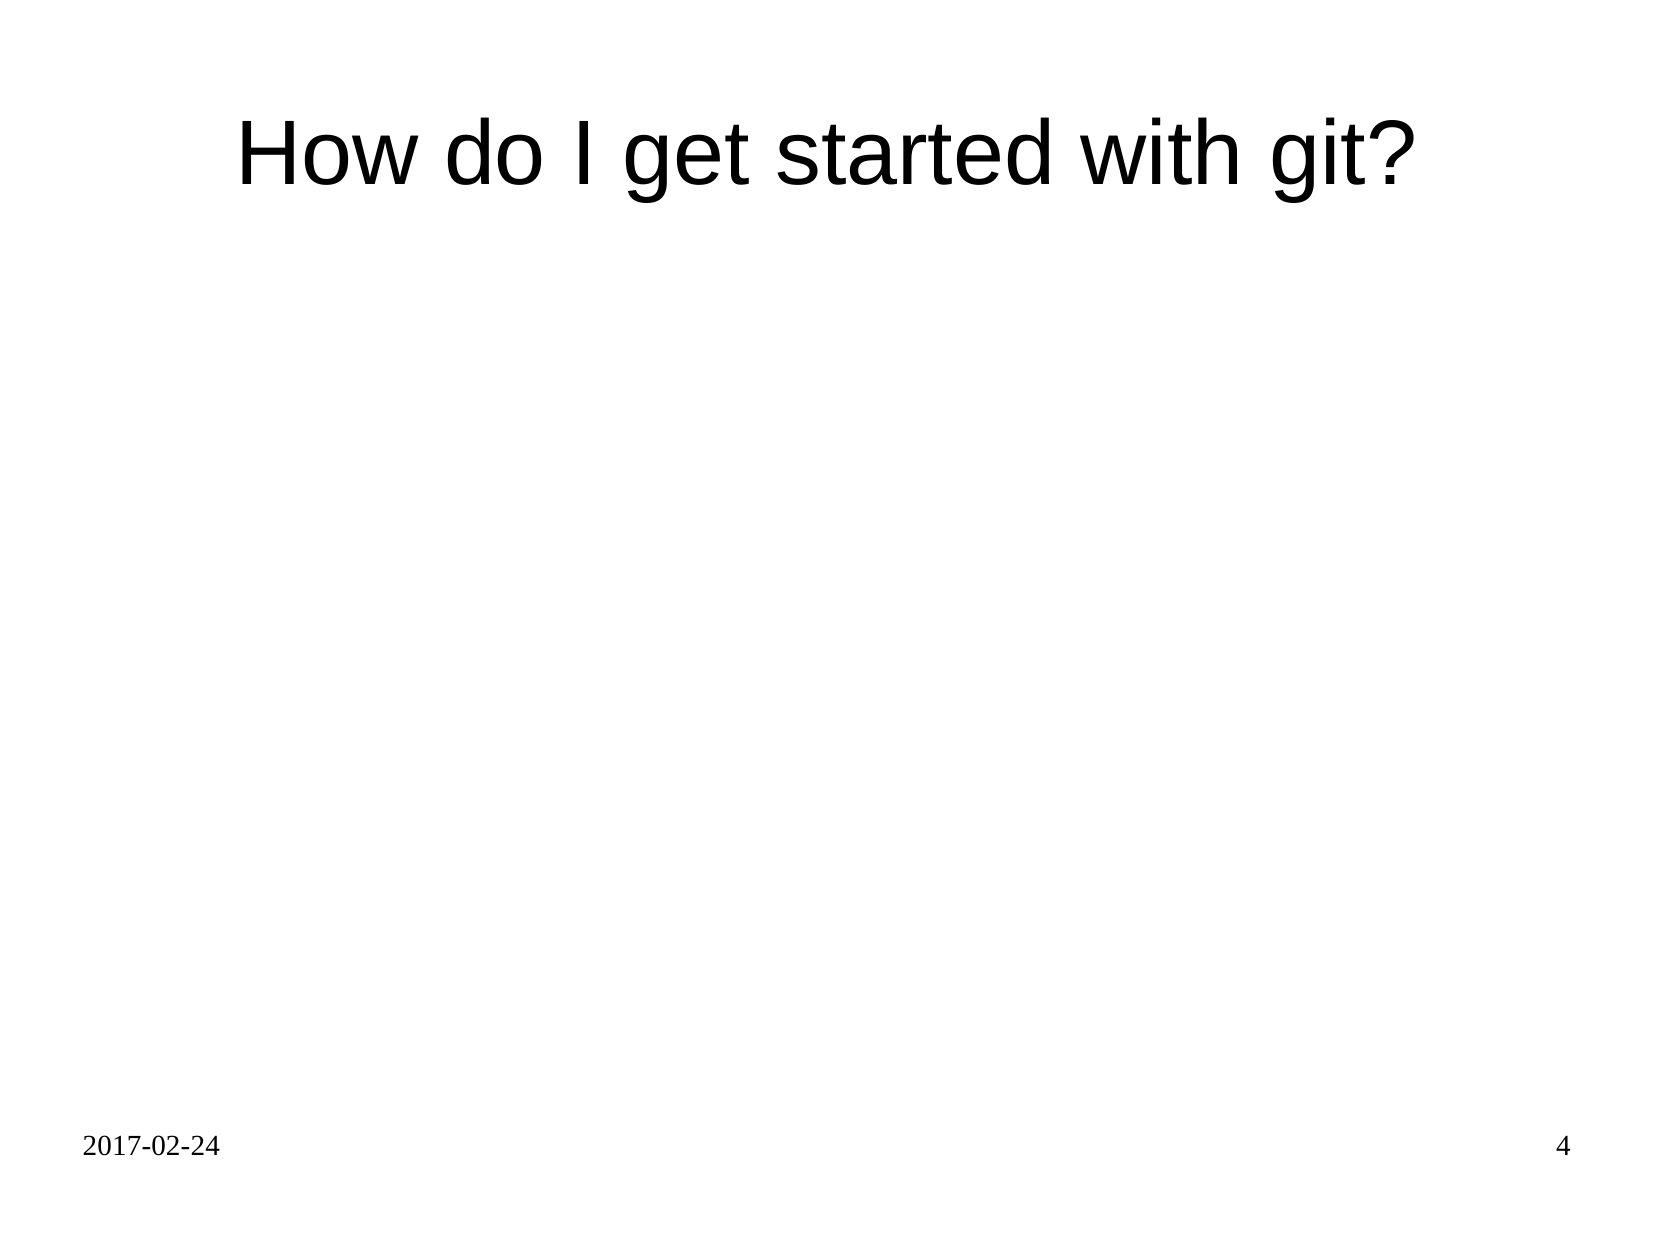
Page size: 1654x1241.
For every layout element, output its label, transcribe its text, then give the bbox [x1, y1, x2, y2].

title How do I get started with git? [82, 49, 1571, 257]
